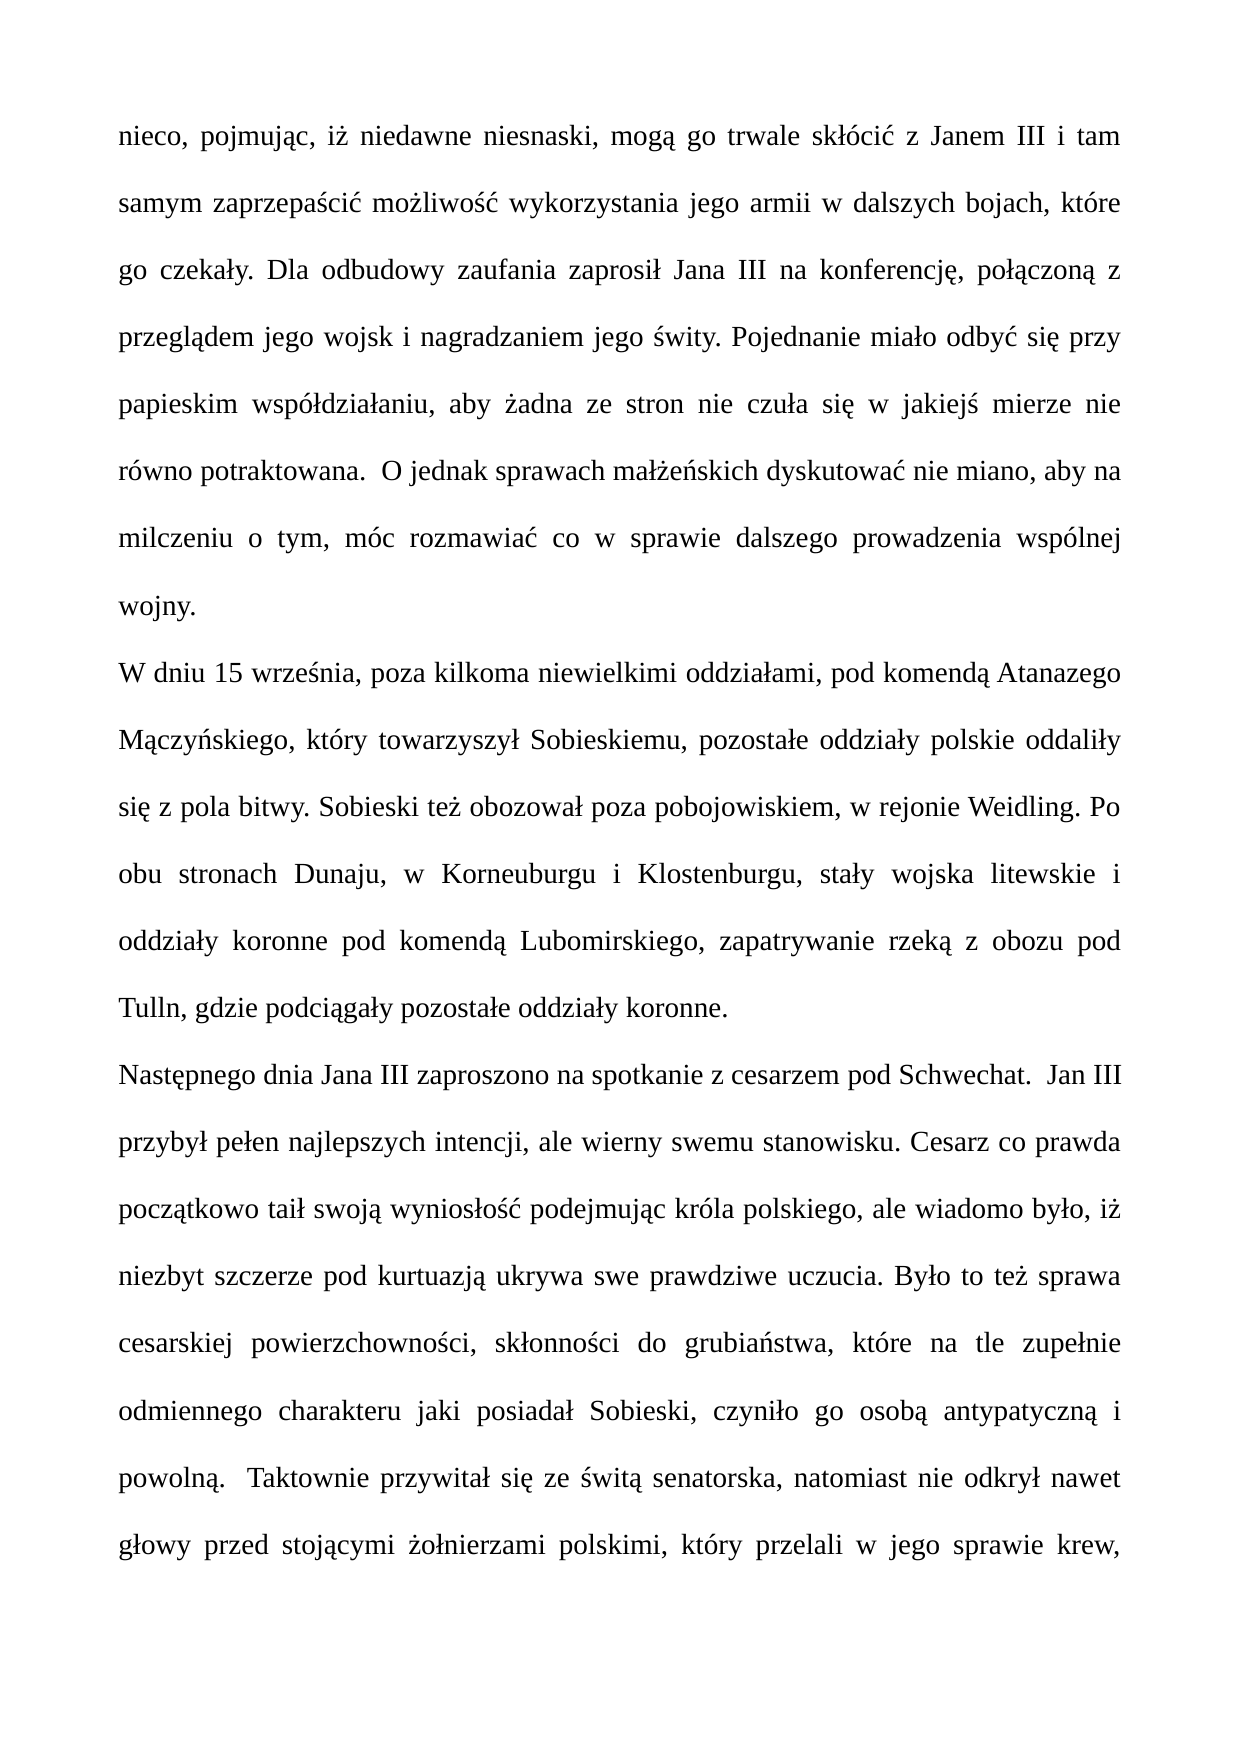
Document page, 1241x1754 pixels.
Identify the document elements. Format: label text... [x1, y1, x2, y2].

text nieco, pojmując, iż niedawne niesnaski, mogą go trwale skłócić z Janem III i tam samym zaprzepaścić możliwość wykorzystania jego armii w dalszych bojach, które go czekały. Dla odbudowy zaufania zaprosił Jana III na konferencję, połączoną z przeglądem jego wojsk i nagradzaniem jego świty. Pojednanie miało odbyć się przy papieskim współdziałaniu, aby żadna ze stron nie czuła się w jakiejś mierze nie równo potraktowana. O jednak sprawach małżeńskich dyskutować nie miano, aby na milczeniu o tym, móc rozmawiać co w sprawie dalszego prowadzenia wspólnej wojny. [118, 118, 1122, 621]
text Następnego dnia Jana III zaproszono na spotkanie z cesarzem pod Schwechat. Jan III przybył pełen najlepszych intencji, ale wierny swemu stanowisku. Cesarz co prawda początkowo taił swoją wyniosłość podejmując króla polskiego, ale wiadomo było, iż niezbyt szczerze pod kurtuazją ukrywa swe prawdziwe uczucia. Było to też sprawa cesarskiej powierzchowności, skłonności do grubiaństwa, które na tle zupełnie odmiennego charakteru jaki posiadał Sobieski, czyniło go osobą antypatyczną i powolną. Taktownie przywitał się ze świtą senatorska, natomiast nie odkrył nawet głowy przed stojącymi żołnierzami polskimi, który przelali w jego sprawie krew, [118, 1057, 1122, 1560]
text W dniu 15 września, poza kilkoma niewielkimi oddziałami, pod komendą Atanazego Mączyńskiego, który towarzyszył Sobieskiemu, pozostałe oddziały polskie oddaliły się z pola bitwy. Sobieski też obozował poza pobojowiskiem, w rejonie Weidling. Po obu stronach Dunaju, w Korneuburgu i Klostenburgu, stały wojska litewskie i oddziały koronne pod komendą Lubomirskiego, zapatrywanie rzeką z obozu pod Tulln, gdzie podciągały pozostałe oddziały koronne. [118, 655, 1122, 1024]
